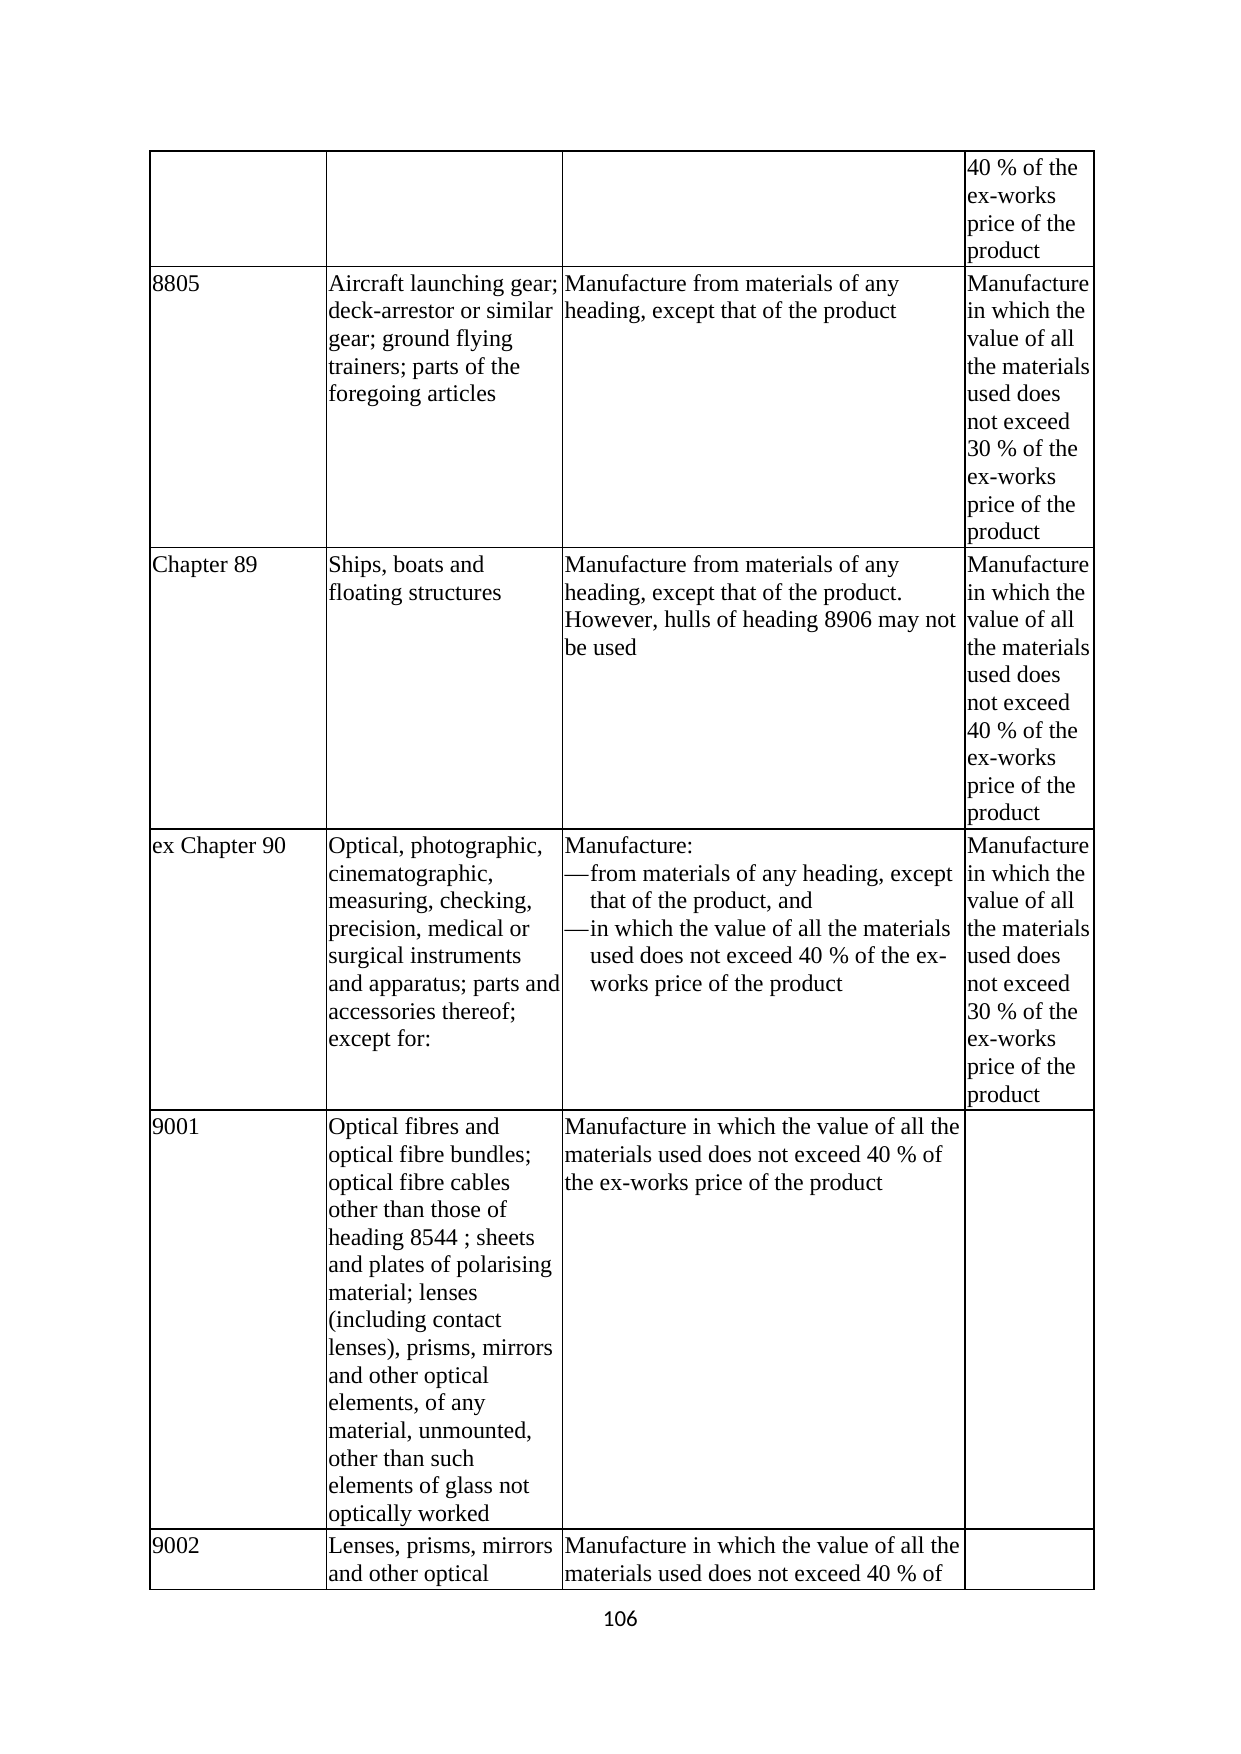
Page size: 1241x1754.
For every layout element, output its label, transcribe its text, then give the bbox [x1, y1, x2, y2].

table_cell Ships, boats and floating structures [327, 548, 562, 828]
table_header — [564, 914, 590, 997]
table_cell Manufacture in which the value of all the materials used does not exceed 40 % of the ex-works price of the product [563, 1111, 964, 1528]
table_cell Chapter 89 [151, 548, 326, 828]
table_cell [151, 152, 326, 266]
table_cell 9001 [151, 1111, 326, 1528]
table_cell 8805 [151, 267, 326, 547]
table_cell Manufacture in which the value of all the materials used does not exceed 30 % of the ex-works price of the product [966, 830, 1093, 1109]
table_cell [966, 1111, 1093, 1528]
table_cell Lenses, prisms, mirrors and other optical [327, 1530, 562, 1588]
table_cell Manufacture in which the value of all the materials used does not exceed 30 % of the ex-works price of the product [966, 267, 1093, 547]
table_cell Aircraft launching gear; deck-arrestor or similar gear; ground flying trainers; parts of the foregoing articles [327, 267, 562, 547]
table_cell [563, 152, 964, 266]
table_cell Optical, photographic, cinematographic, measuring, checking, precision, medical or surgical instruments and apparatus; parts and accessories thereof; except for: [327, 830, 562, 1109]
table_cell Manufacture in which the value of all the materials used does not exceed 40 % of the ex-works price of the product [966, 548, 1093, 828]
table_cell Manufacture from materials of any heading, except that of the product [563, 267, 964, 547]
table_cell Manufacture: [563, 830, 964, 1109]
table_header — [564, 859, 590, 914]
table_header from materials of any heading, except that of the product, and [590, 859, 963, 914]
table_cell Manufacture in which the value of all the materials used does not exceed 40 % of [563, 1530, 964, 1588]
table_header in which the value of all the materials used does not exceed 40 % of the ex-works price of the product [590, 914, 963, 997]
table_cell Manufacture from materials of any heading, except that of the product. However, hulls of heading 8906 may not be used [563, 548, 964, 828]
table_cell [966, 1530, 1093, 1588]
table_cell 40 % of the ex-works price of the product [966, 152, 1093, 266]
table_cell 9002 [151, 1530, 326, 1588]
table_cell ex Chapter 90 [151, 830, 326, 1109]
table_cell Optical fibres and optical fibre bundles; optical fibre cables other than those of heading 8544 ; sheets and plates of polarising material; lenses (including contact lenses), prisms, mirrors and other optical elements, of any material, unmounted, other than such elements of glass not optically worked [327, 1111, 562, 1528]
table_cell [327, 152, 562, 266]
